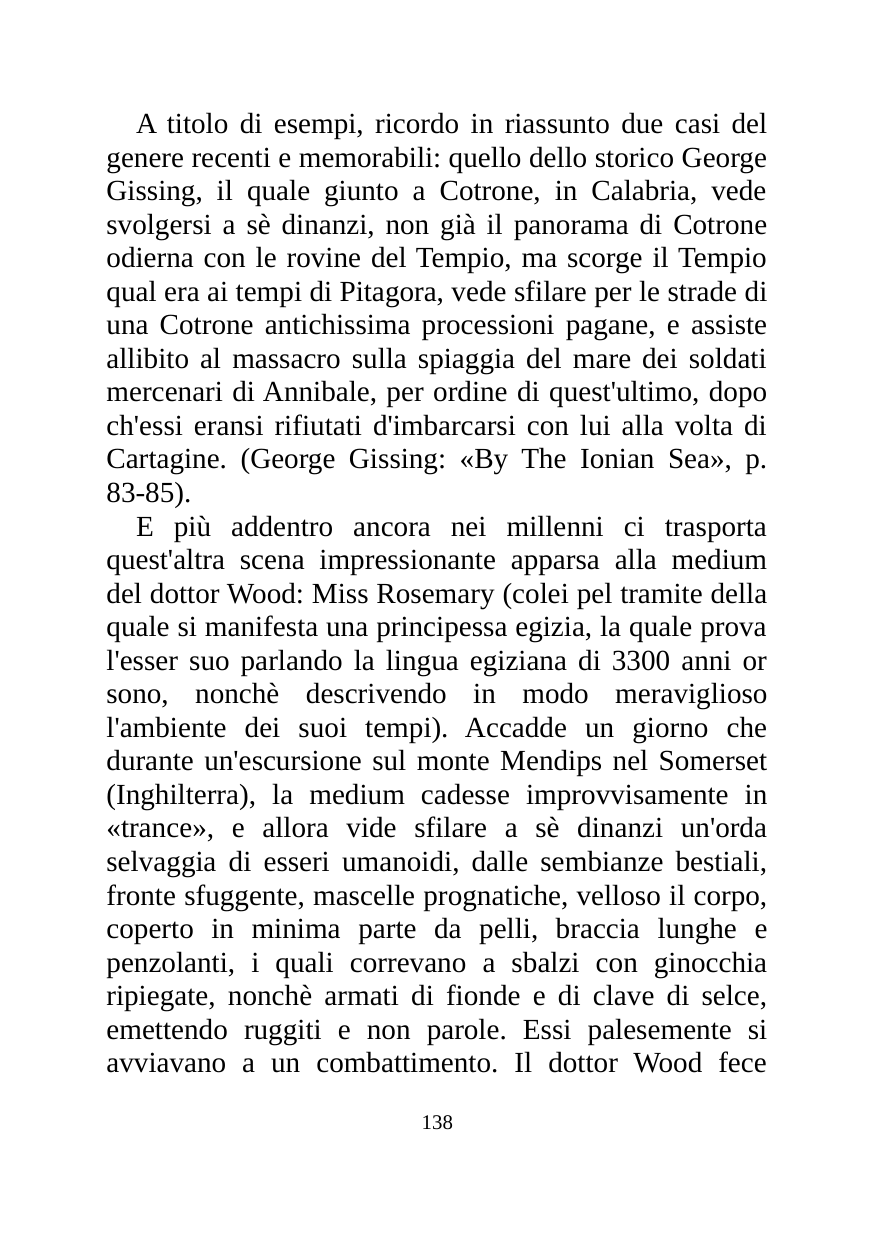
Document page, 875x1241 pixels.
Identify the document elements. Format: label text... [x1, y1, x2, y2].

text A titolo di esempi, ricordo in riassunto due casi del genere recenti e memorabili: quello dello storico George Gissing, il quale giunto a Cotrone, in Calabria, vede svolgersi a sè dinanzi, non già il panorama di Cotrone odierna con le rovine del Tempio, ma scorge il Tempio qual era ai tempi di Pitagora, vede sfilare per le strade di una Cotrone antichissima processioni pagane, e assiste allibito al massacro sulla spiaggia del mare dei soldati mercenari di Annibale, per ordine di quest'ultimo, dopo ch'essi eransi rifiutati d'imbarcarsi con lui alla volta di Cartagine. (George Gissing: «By The Ionian Sea», p. 83-85). [106, 106, 768, 509]
text E più addentro ancora nei millenni ci trasporta quest'altra scena impressionante apparsa alla medium del dottor Wood: Miss Rosemary (colei pel tramite della quale si manifesta una principessa egizia, la quale prova l'esser suo parlando la lingua egiziana di 3300 anni or sono, nonchè descrivendo in modo meraviglioso l'ambiente dei suoi tempi). Accadde un giorno che durante un'escursione sul monte Mendips nel Somerset (Inghilterra), la medium cadesse improvvisamente in «trance», e allora vide sfilare a sè dinanzi un'orda selvaggia di esseri umanoidi, dalle sembianze bestiali, fronte sfuggente, mascelle prognatiche, velloso il corpo, coperto in minima parte da pelli, braccia lunghe e penzolanti, i quali correvano a sbalzi con ginocchia ripiegate, nonchè armati di fionde e di clave di selce, emettendo ruggiti e non parole. Essi palesemente si avviavano a un combattimento. Il dottor Wood fece [106, 509, 768, 1079]
